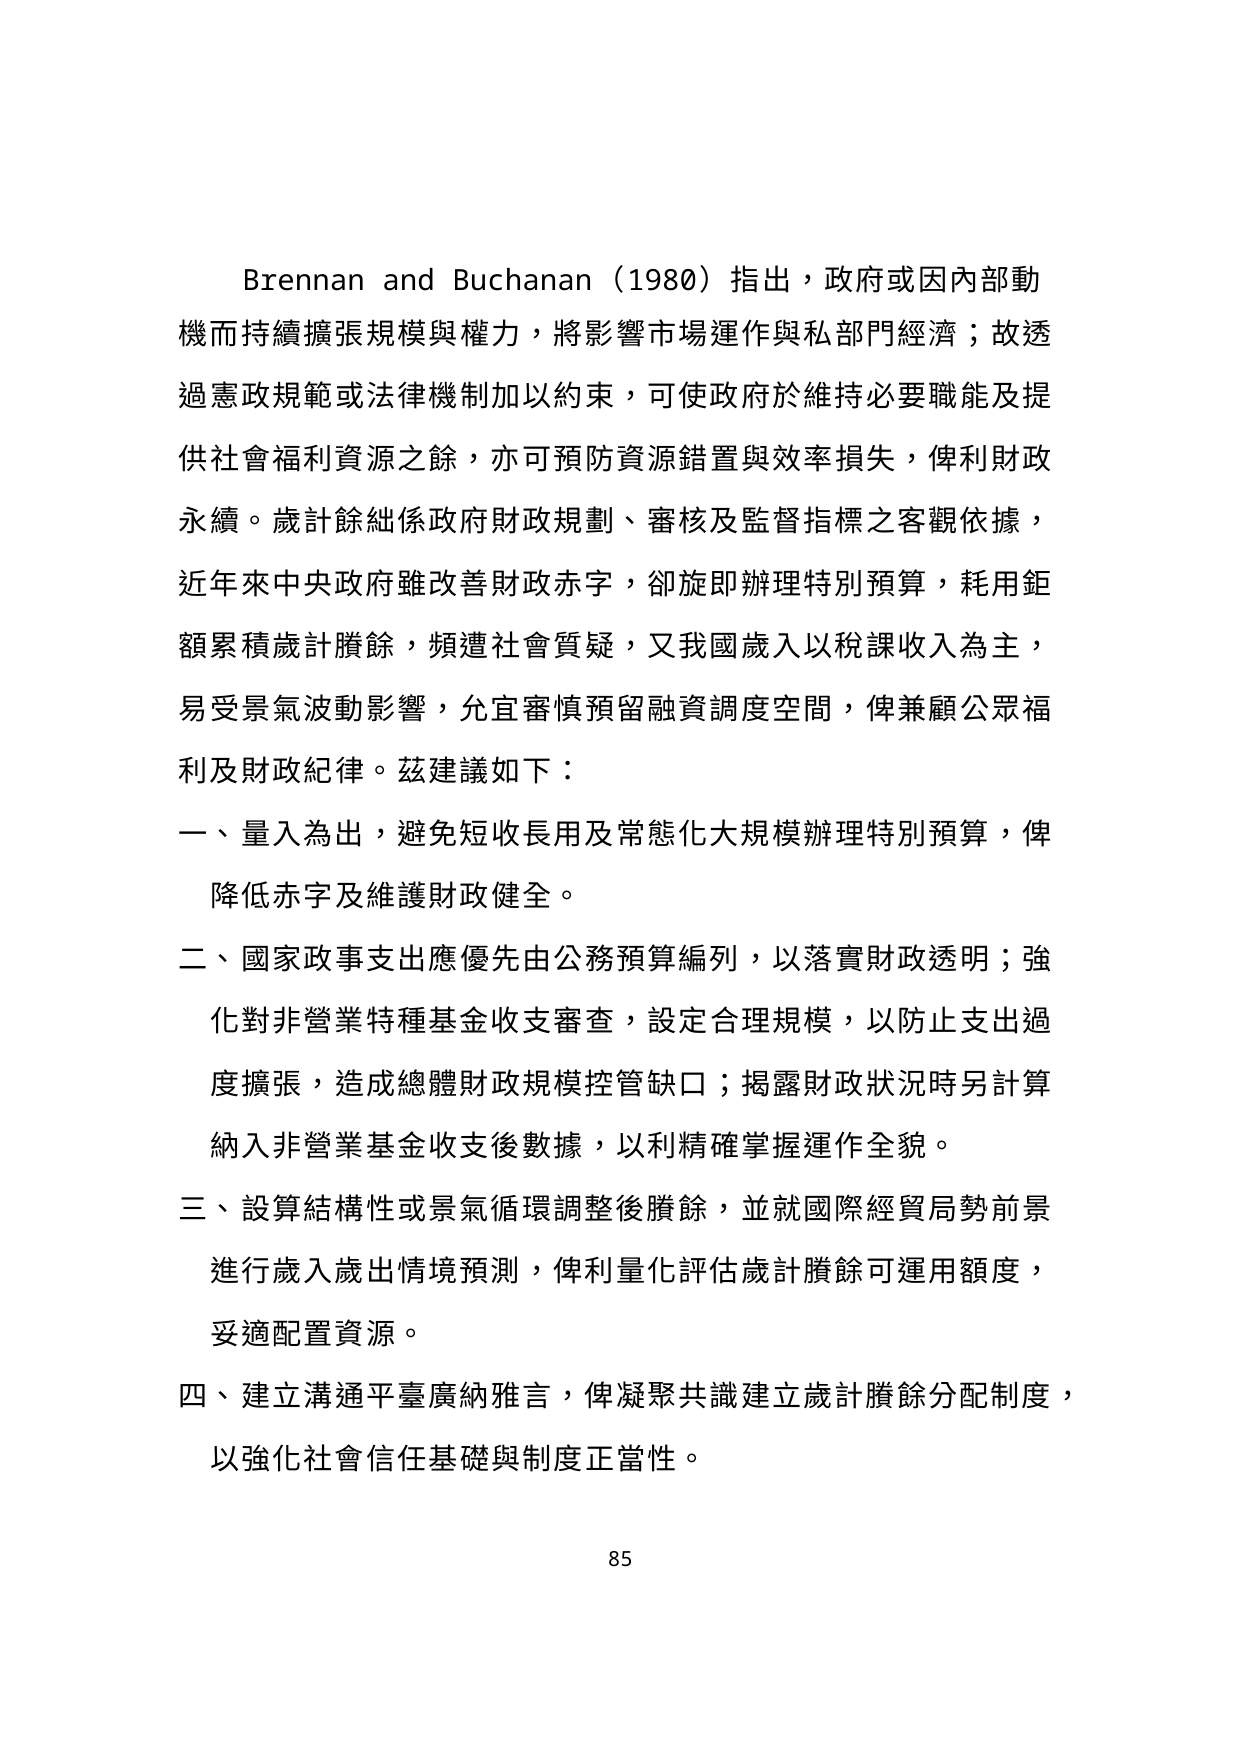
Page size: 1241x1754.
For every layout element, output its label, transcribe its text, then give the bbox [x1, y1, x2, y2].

text Brennan and Buchanan（1980）指出，政府或因內部動機而持續擴張規模與權力，將影響市場運作與私部門經濟；故透過憲政規範或法律機制加以約束，可使政府於維持必要職能及提供社會福利資源之餘，亦可預防資源錯置與效率損失，俾利財政永續。歲計餘絀係政府財政規劃、審核及監督指標之客觀依據，近年來中央政府雖改善財政赤字，卻旋即辦理特別預算，耗用鉅額累積歲計賸餘，頻遭社會質疑，又我國歲入以稅課收入為主，易受景氣波動影響，允宜審慎預留融資調度空間，俾兼顧公眾福利及財政紀律。茲建議如下： [177, 227, 1063, 790]
text 一、量入為出，避免短收長用及常態化大規模辦理特別預算，俾降低赤字及維護財政健全。 [177, 790, 1063, 915]
text 三、設算結構性或景氣循環調整後賸餘，並就國際經貿局勢前景進行歲入歲出情境預測，俾利量化評估歲計賸餘可運用額度，妥適配置資源。 [177, 1165, 1063, 1352]
text 四、建立溝通平臺廣納雅言，俾凝聚共識建立歲計賸餘分配制度，以強化社會信任基礎與制度正當性。 [177, 1352, 1063, 1477]
text 二、國家政事支出應優先由公務預算編列，以落實財政透明；強化對非營業特種基金收支審查，設定合理規模，以防止支出過度擴張，造成總體財政規模控管缺口；揭露財政狀況時另計算納入非營業基金收支後數據，以利精確掌握運作全貌。 [177, 915, 1063, 1165]
